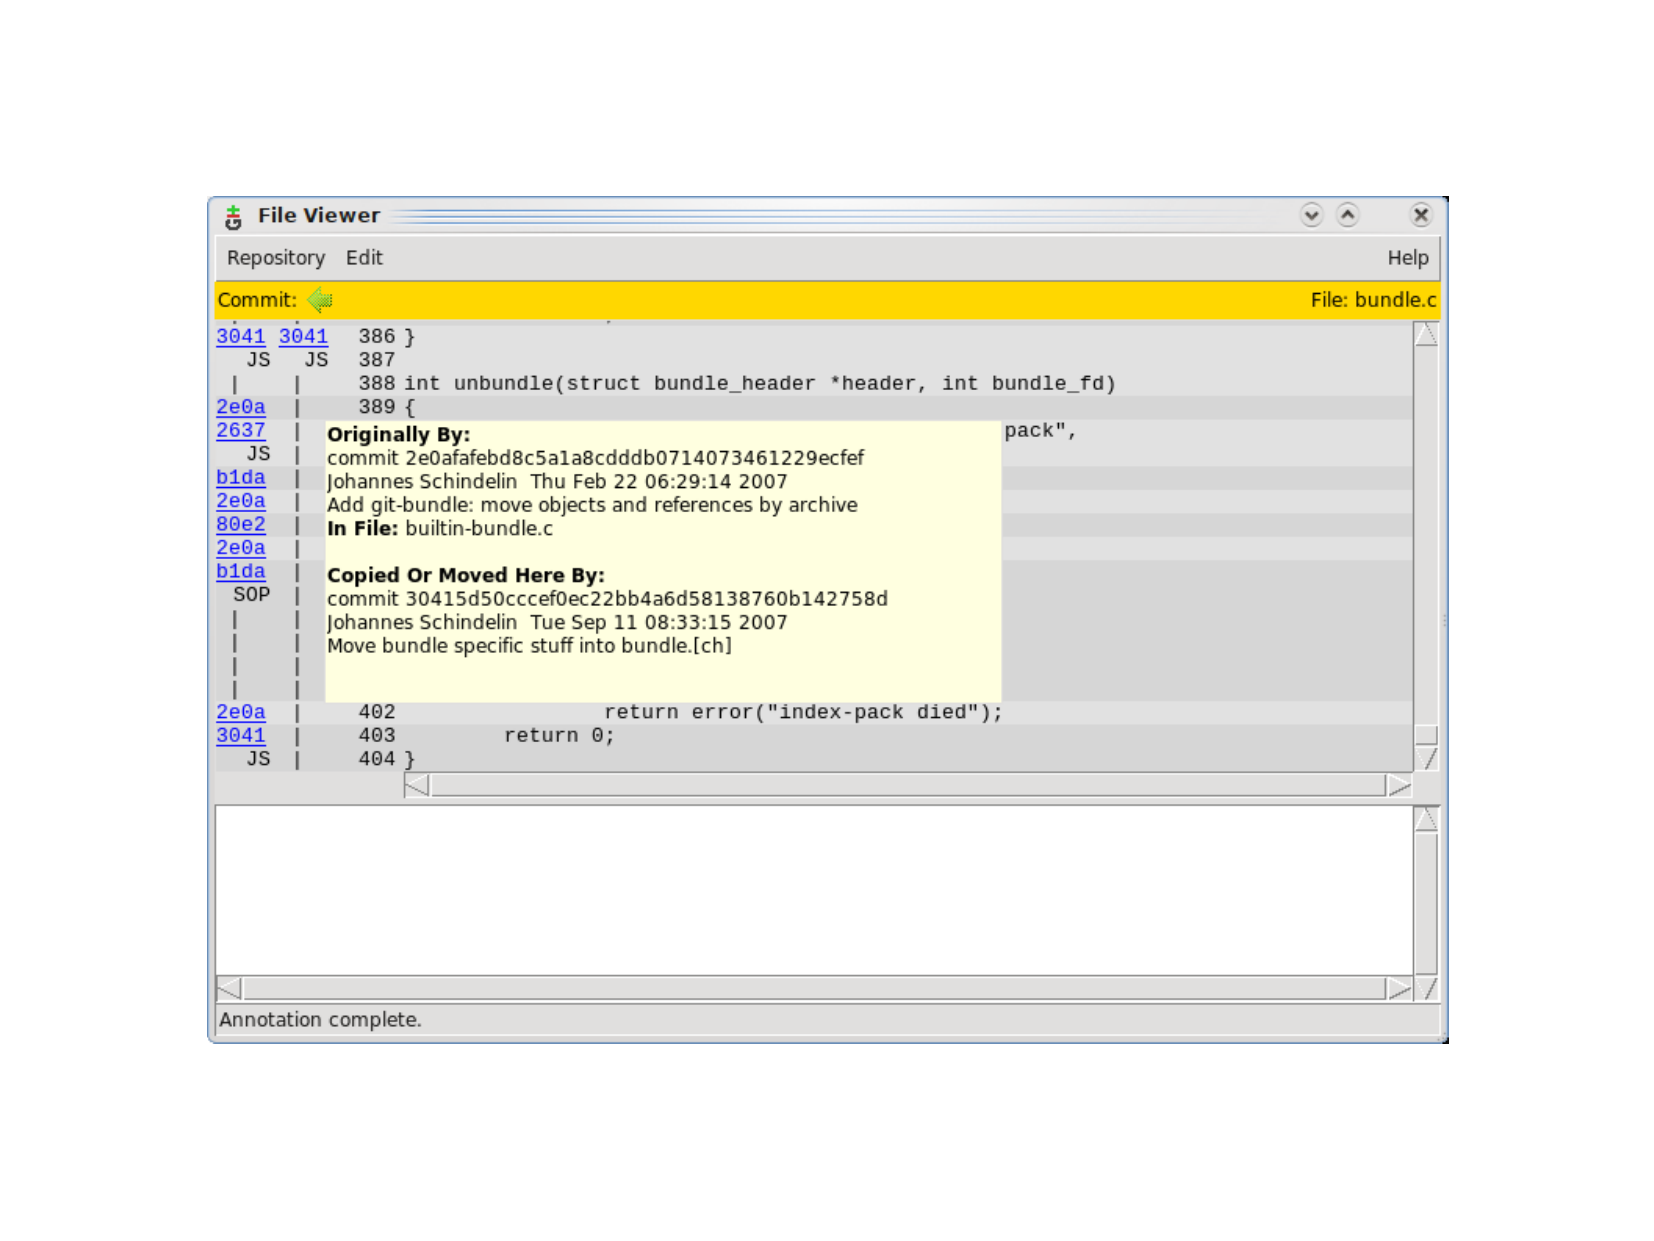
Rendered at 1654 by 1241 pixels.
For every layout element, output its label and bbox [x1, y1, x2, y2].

picture [207, 196, 1449, 1044]
